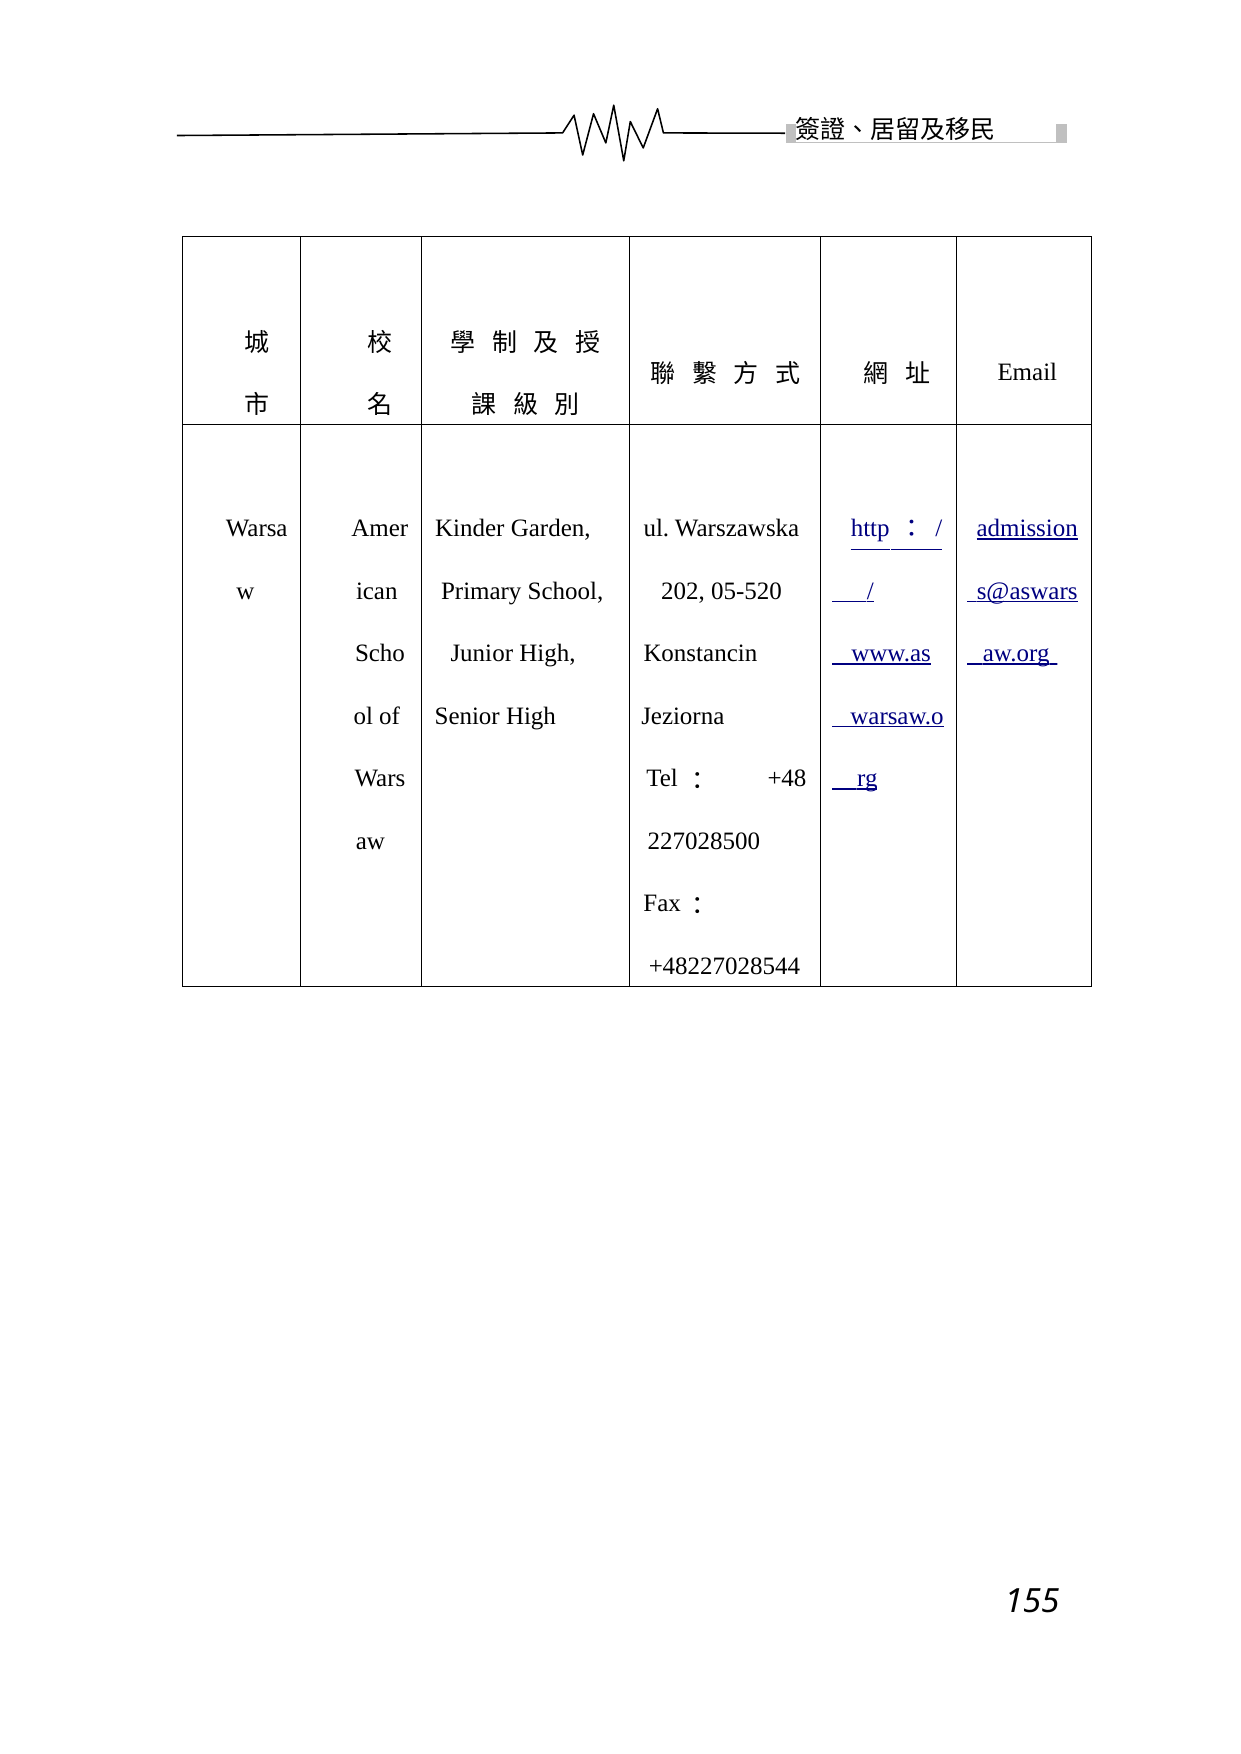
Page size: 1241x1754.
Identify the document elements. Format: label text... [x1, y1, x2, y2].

table_cell Warsaw [183, 425, 300, 986]
table_header 網址 [821, 237, 956, 424]
table_cell ul. Warszawska 202, 05-520 Konstancin Jeziorna Tel： +48 227028500 Fax： +48227028544 [630, 425, 820, 986]
table_cell American School of Warsaw [301, 425, 421, 986]
table_header 學制及授課級別 [422, 237, 629, 424]
table_header 城市 [183, 237, 300, 424]
table_header 聯繫方式 [630, 237, 820, 424]
table_cell Kinder Garden, Primary School, Junior High, Senior High [422, 425, 629, 986]
table_header Email [957, 237, 1091, 424]
table_cell admissions@aswarsaw.org [957, 425, 1091, 986]
table_header 校名 [301, 237, 421, 424]
table_cell http：//www.aswarsaw.org [821, 425, 956, 986]
